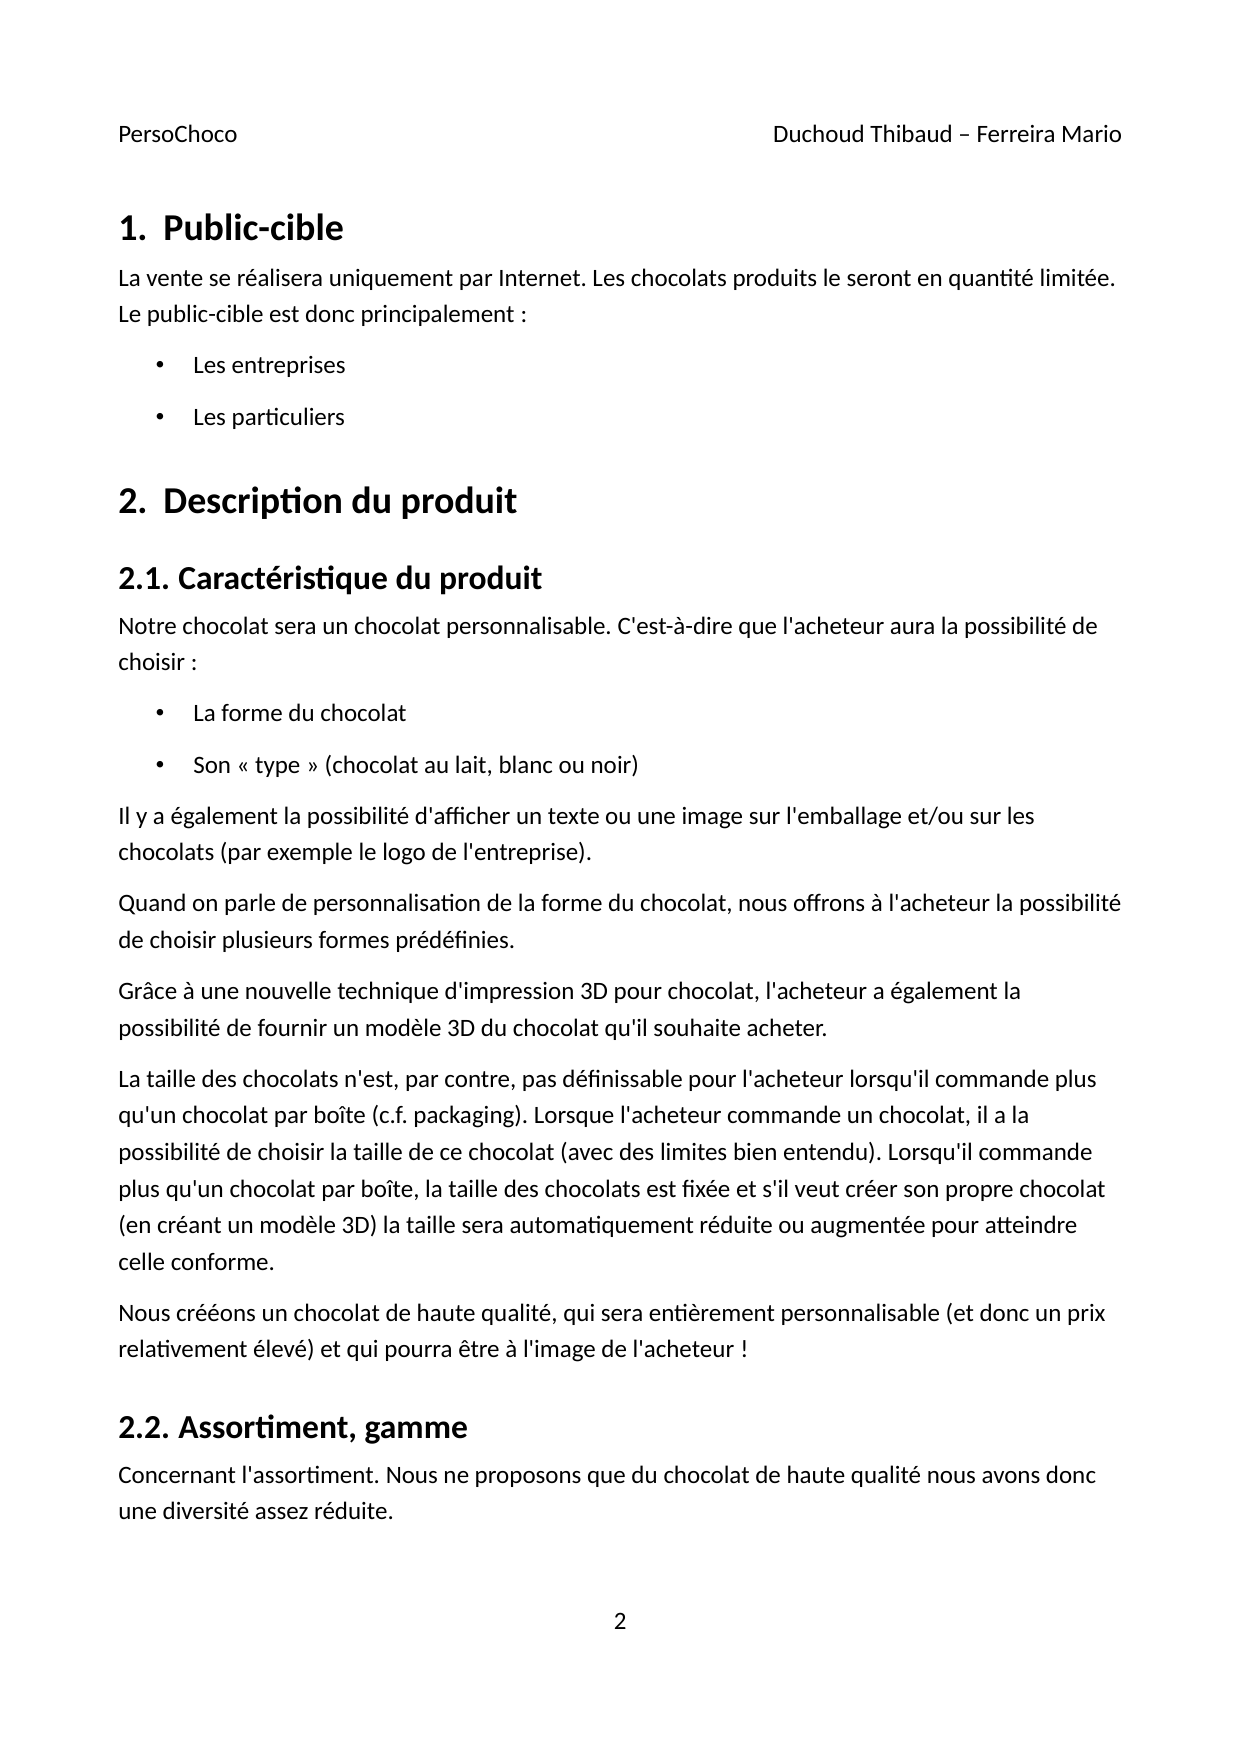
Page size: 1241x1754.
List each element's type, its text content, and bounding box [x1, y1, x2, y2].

list Son « type » (chocolat au lait, blanc ou noir) [156, 749, 1122, 779]
text Notre chocolat sera un chocolat personnalisable. C'est-à-dire que l'acheteur aura la possibilité de choisir : [118, 610, 1122, 677]
text Il y a également la possibilité d'afficher un texte ou une image sur l'emballage et/ou sur les chocolats (par exemple le logo de l'entreprise). [118, 800, 1122, 867]
list Les particuliers [156, 401, 1122, 431]
text Nous crééons un chocolat de haute qualité, qui sera entièrement personnalisable (et donc un prix relativement élevé) et qui pourra être à l'image de l'acheteur ! [118, 1297, 1122, 1364]
list Les entreprises [156, 349, 1122, 380]
subtitle Caractéristique du produit [118, 556, 1122, 597]
subtitle Description du produit [118, 477, 1122, 523]
subtitle Public-cible [118, 203, 1122, 249]
text Quand on parle de personnalisation de la forme du chocolat, nous offrons à l'acheteur la possibilité de choisir plusieurs formes prédéfinies. [118, 888, 1122, 955]
text La vente se réalisera uniquement par Internet. Les chocolats produits le seront en quantité limitée. Le public-cible est donc principalement : [118, 262, 1122, 329]
text Concernant l'assortiment. Nous ne proposons que du chocolat de haute qualité nous avons donc une diversité assez réduite. [118, 1459, 1122, 1526]
text La taille des chocolats n'est, par contre, pas définissable pour l'acheteur lorsqu'il commande plus qu'un chocolat par boîte (c.f. packaging). Lorsque l'acheteur commande un chocolat, il a la possibilité de choisir la taille de ce chocolat (avec des limites bien entendu). Lorsqu'il commande plus qu'un chocolat par boîte, la taille des chocolats est fixée et s'il veut créer son propre chocolat (en créant un modèle 3D) la taille sera automatiquement réduite ou augmentée pour atteindre celle conforme. [118, 1063, 1122, 1276]
text Grâce à une nouvelle technique d'impression 3D pour chocolat, l'acheteur a également la possibilité de fournir un modèle 3D du chocolat qu'il souhaite acheter. [118, 975, 1122, 1042]
list La forme du chocolat [156, 698, 1122, 728]
subtitle Assortiment, gamme [118, 1406, 1122, 1446]
